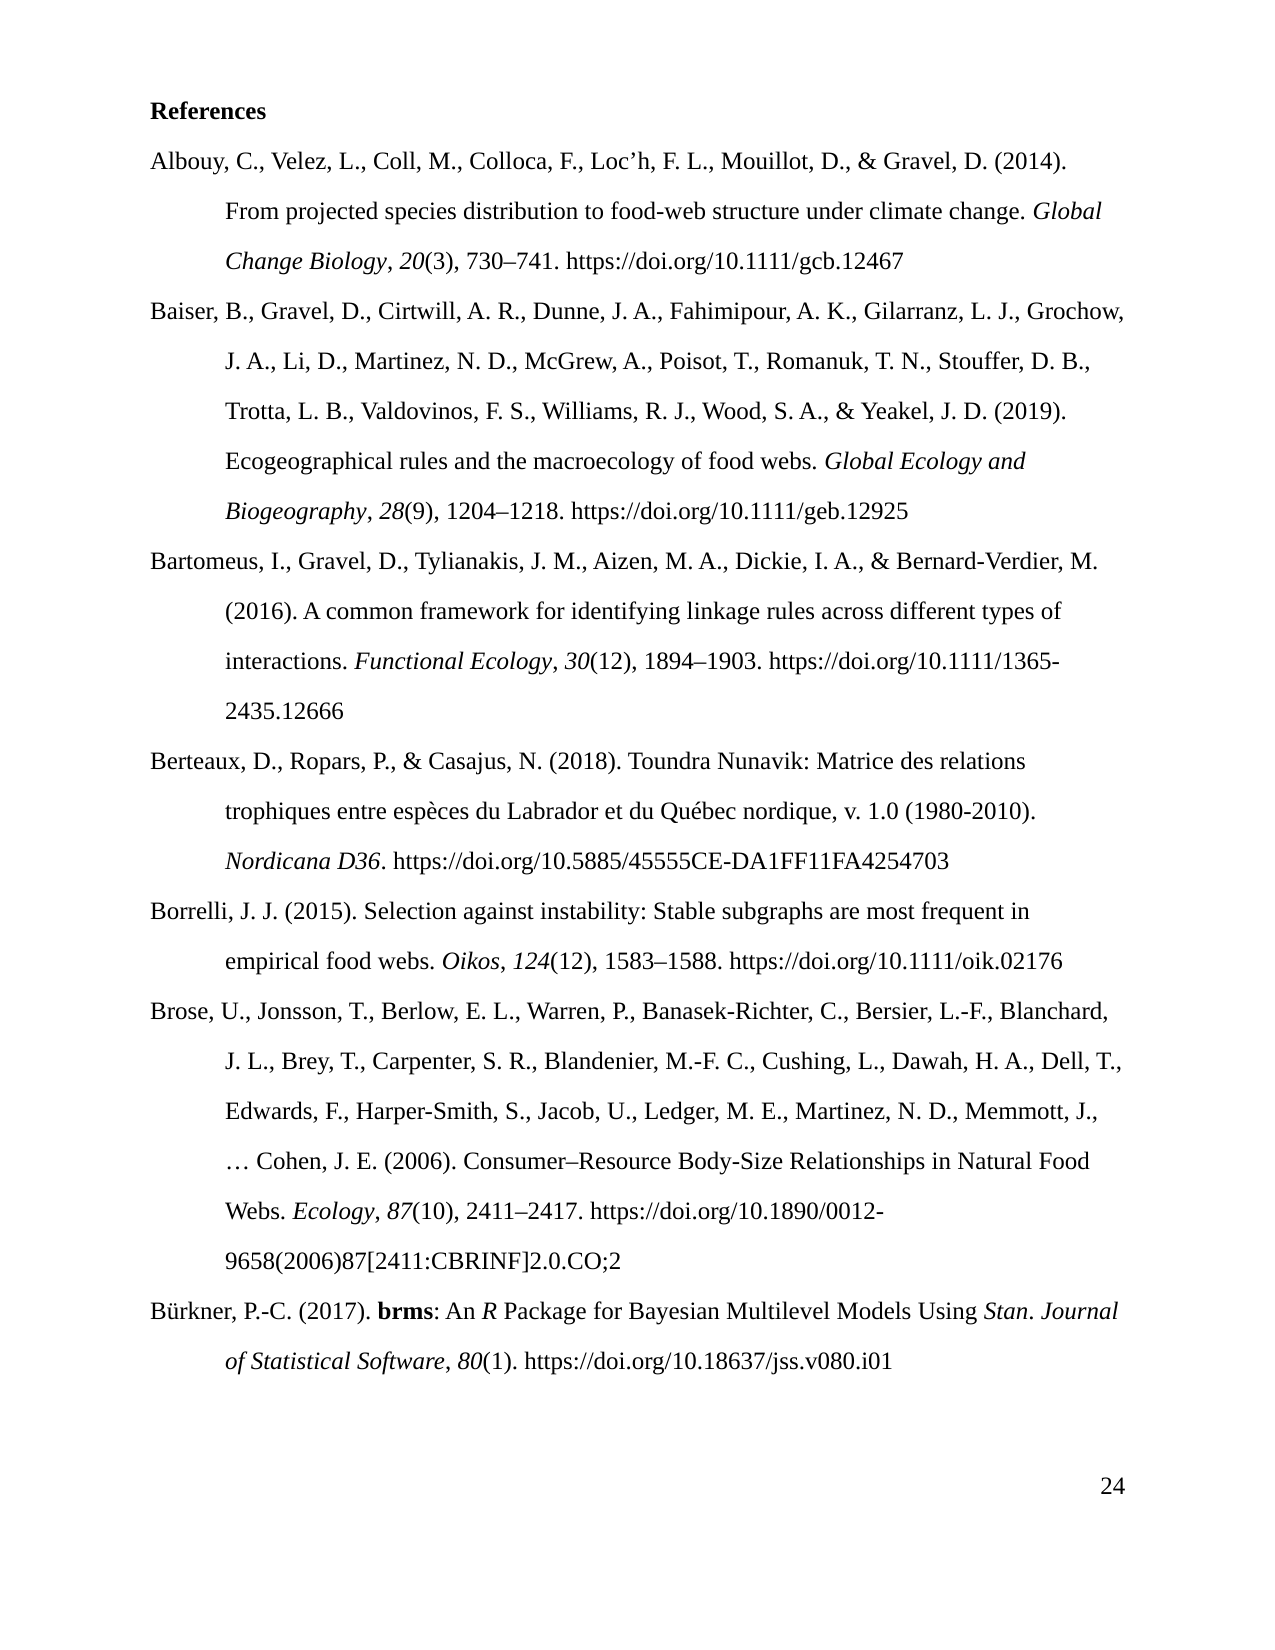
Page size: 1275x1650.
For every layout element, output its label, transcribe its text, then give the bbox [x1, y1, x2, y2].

text Borrelli, J. J. (2015). Selection against instability: Stable subgraphs are most frequent in empirical food webs. Oikos, 124(12), 1583–1588. https://doi.org/10.1111/oik.02176 [150, 875, 1125, 975]
text Brose, U., Jonsson, T., Berlow, E. L., Warren, P., Banasek-Richter, C., Bersier, L.-F., Blanchard, J. L., Brey, T., Carpenter, S. R., Blandenier, M.-F. C., Cushing, L., Dawah, H. A., Dell, T., Edwards, F., Harper-Smith, S., Jacob, U., Ledger, M. E., Martinez, N. D., Memmott, J., … Cohen, J. E. (2006). Consumer–Resource Body-Size Relationships in Natural Food Webs. Ecology, 87(10), 2411–2417. https://doi.org/10.1890/0012-9658(2006)87[2411:CBRINF]2.0.CO;2 [150, 975, 1125, 1275]
text Berteaux, D., Ropars, P., & Casajus, N. (2018). Toundra Nunavik: Matrice des relations trophiques entre espèces du Labrador et du Québec nordique, v. 1.0 (1980-2010). Nordicana D36. https://doi.org/10.5885/45555CE-DA1FF11FA4254703 [150, 725, 1125, 875]
text Bartomeus, I., Gravel, D., Tylianakis, J. M., Aizen, M. A., Dickie, I. A., & Bernard‐Verdier, M. (2016). A common framework for identifying linkage rules across different types of interactions. Functional Ecology, 30(12), 1894–1903. https://doi.org/10.1111/1365-2435.12666 [150, 525, 1125, 725]
text Bürkner, P.-C. (2017). brms: An R Package for Bayesian Multilevel Models Using Stan. Journal of Statistical Software, 80(1). https://doi.org/10.18637/jss.v080.i01 [150, 1275, 1125, 1375]
text Albouy, C., Velez, L., Coll, M., Colloca, F., Loc’h, F. L., Mouillot, D., & Gravel, D. (2014). From projected species distribution to food-web structure under climate change. Global Change Biology, 20(3), 730–741. https://doi.org/10.1111/gcb.12467 [150, 125, 1125, 275]
text Baiser, B., Gravel, D., Cirtwill, A. R., Dunne, J. A., Fahimipour, A. K., Gilarranz, L. J., Grochow, J. A., Li, D., Martinez, N. D., McGrew, A., Poisot, T., Romanuk, T. N., Stouffer, D. B., Trotta, L. B., Valdovinos, F. S., Williams, R. J., Wood, S. A., & Yeakel, J. D. (2019). Ecogeographical rules and the macroecology of food webs. Global Ecology and Biogeography, 28(9), 1204–1218. https://doi.org/10.1111/geb.12925 [150, 275, 1125, 525]
text References [150, 75, 1125, 125]
